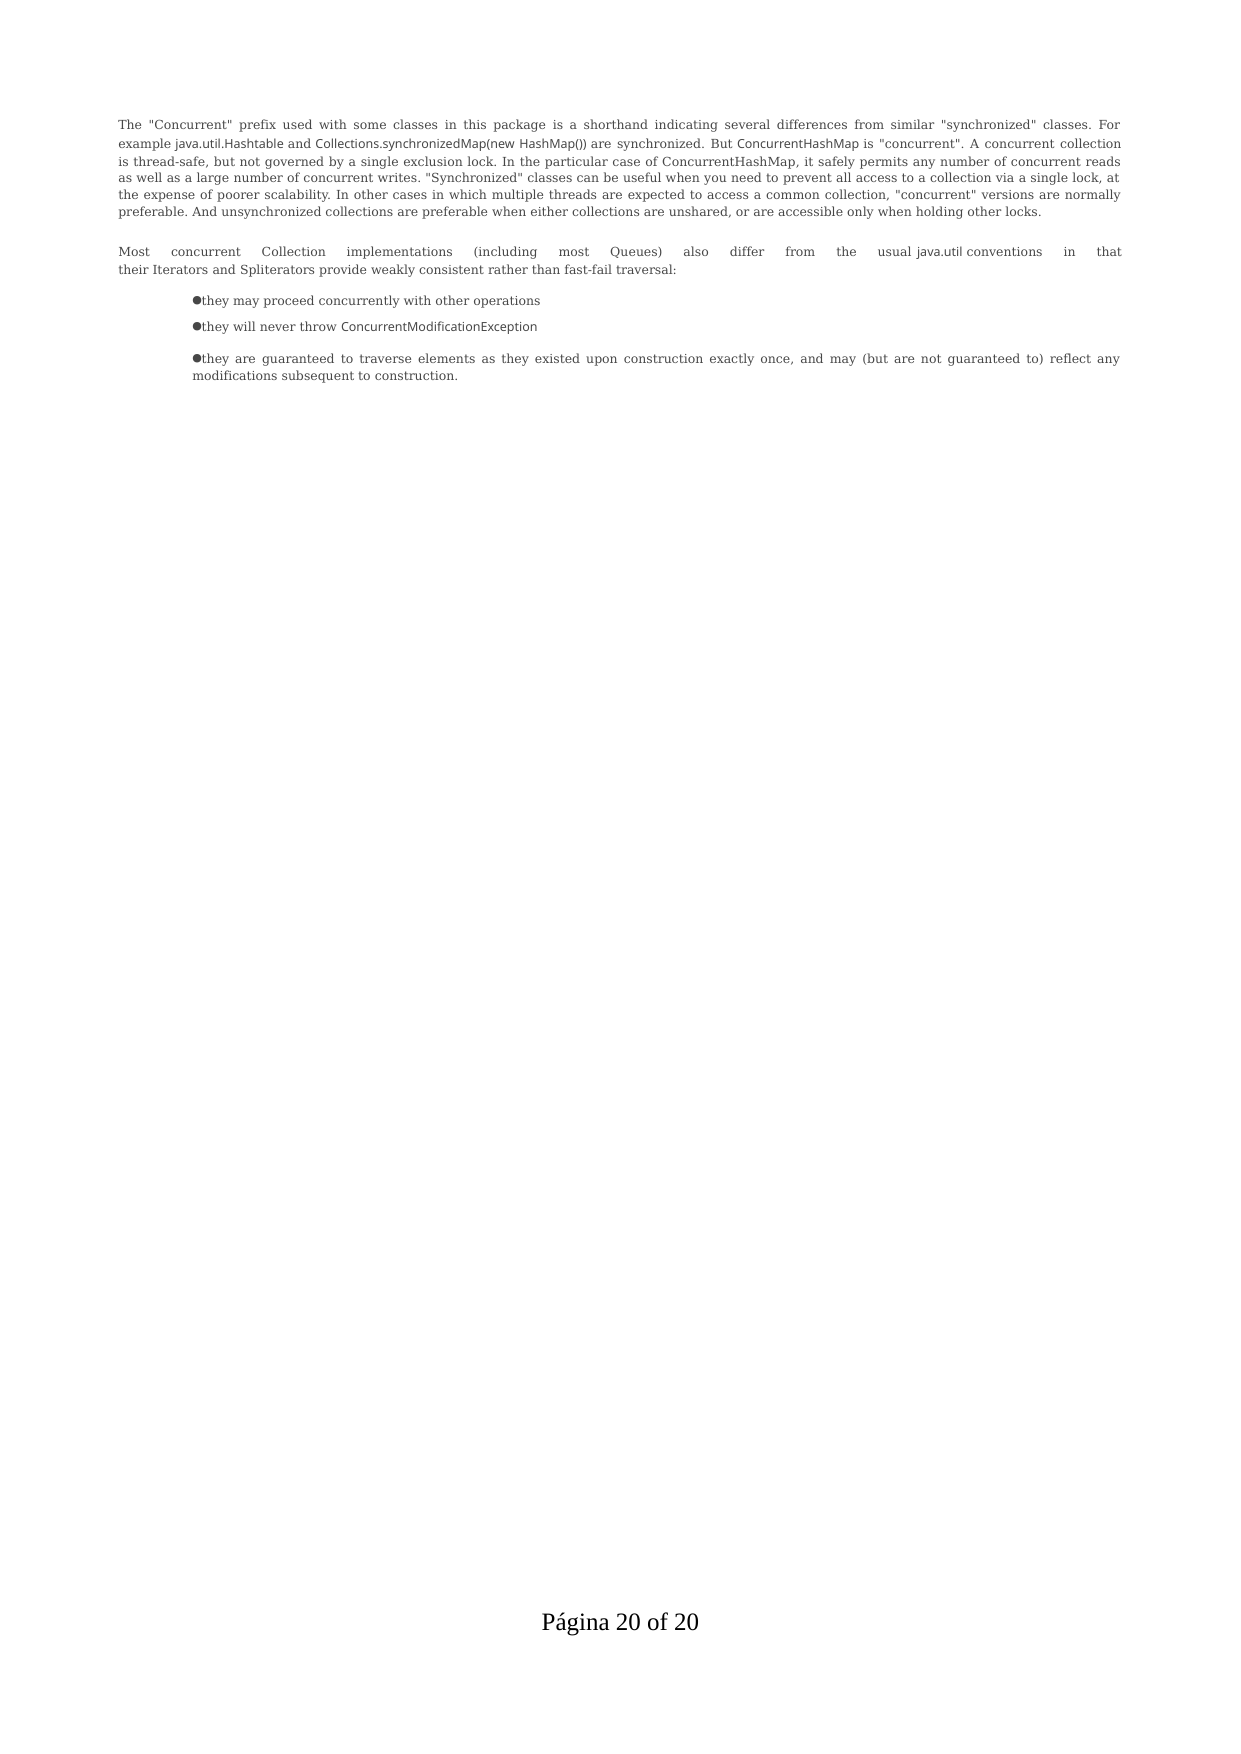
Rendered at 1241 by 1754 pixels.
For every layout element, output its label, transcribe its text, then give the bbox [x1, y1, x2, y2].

text Most concurrent Collection implementations (including most Queues) also differ from the usual java.util conventions in that their Iterators and Spliterators provide weakly consistent rather than fast-fail traversal: [118, 243, 1122, 277]
list they are guaranteed to traverse elements as they existed upon construction exactly once, and may (but are not guaranteed to) reflect any modifications subsequent to construction. [118, 352, 1122, 383]
list they may proceed concurrently with other operations [118, 294, 1122, 308]
text The "Concurrent" prefix used with some classes in this package is a shorthand indicating several differences from similar "synchronized" classes. For example java.util.Hashtable and Collections.synchronizedMap(new HashMap()) are synchronized. But ConcurrentHashMap is "concurrent". A concurrent collection is thread-safe, but not governed by a single exclusion lock. In the particular case of ConcurrentHashMap, it safely permits any number of concurrent reads as well as a large number of concurrent writes. "Synchronized" classes can be useful when you need to prevent all access to a collection via a single lock, at the expense of poorer scalability. In other cases in which multiple threads are expected to access a common collection, "concurrent" versions are normally preferable. And unsynchronized collections are preferable when either collections are unshared, or are accessible only when holding other locks. [118, 118, 1122, 219]
list they will never throw ConcurrentModificationException [118, 318, 1122, 335]
